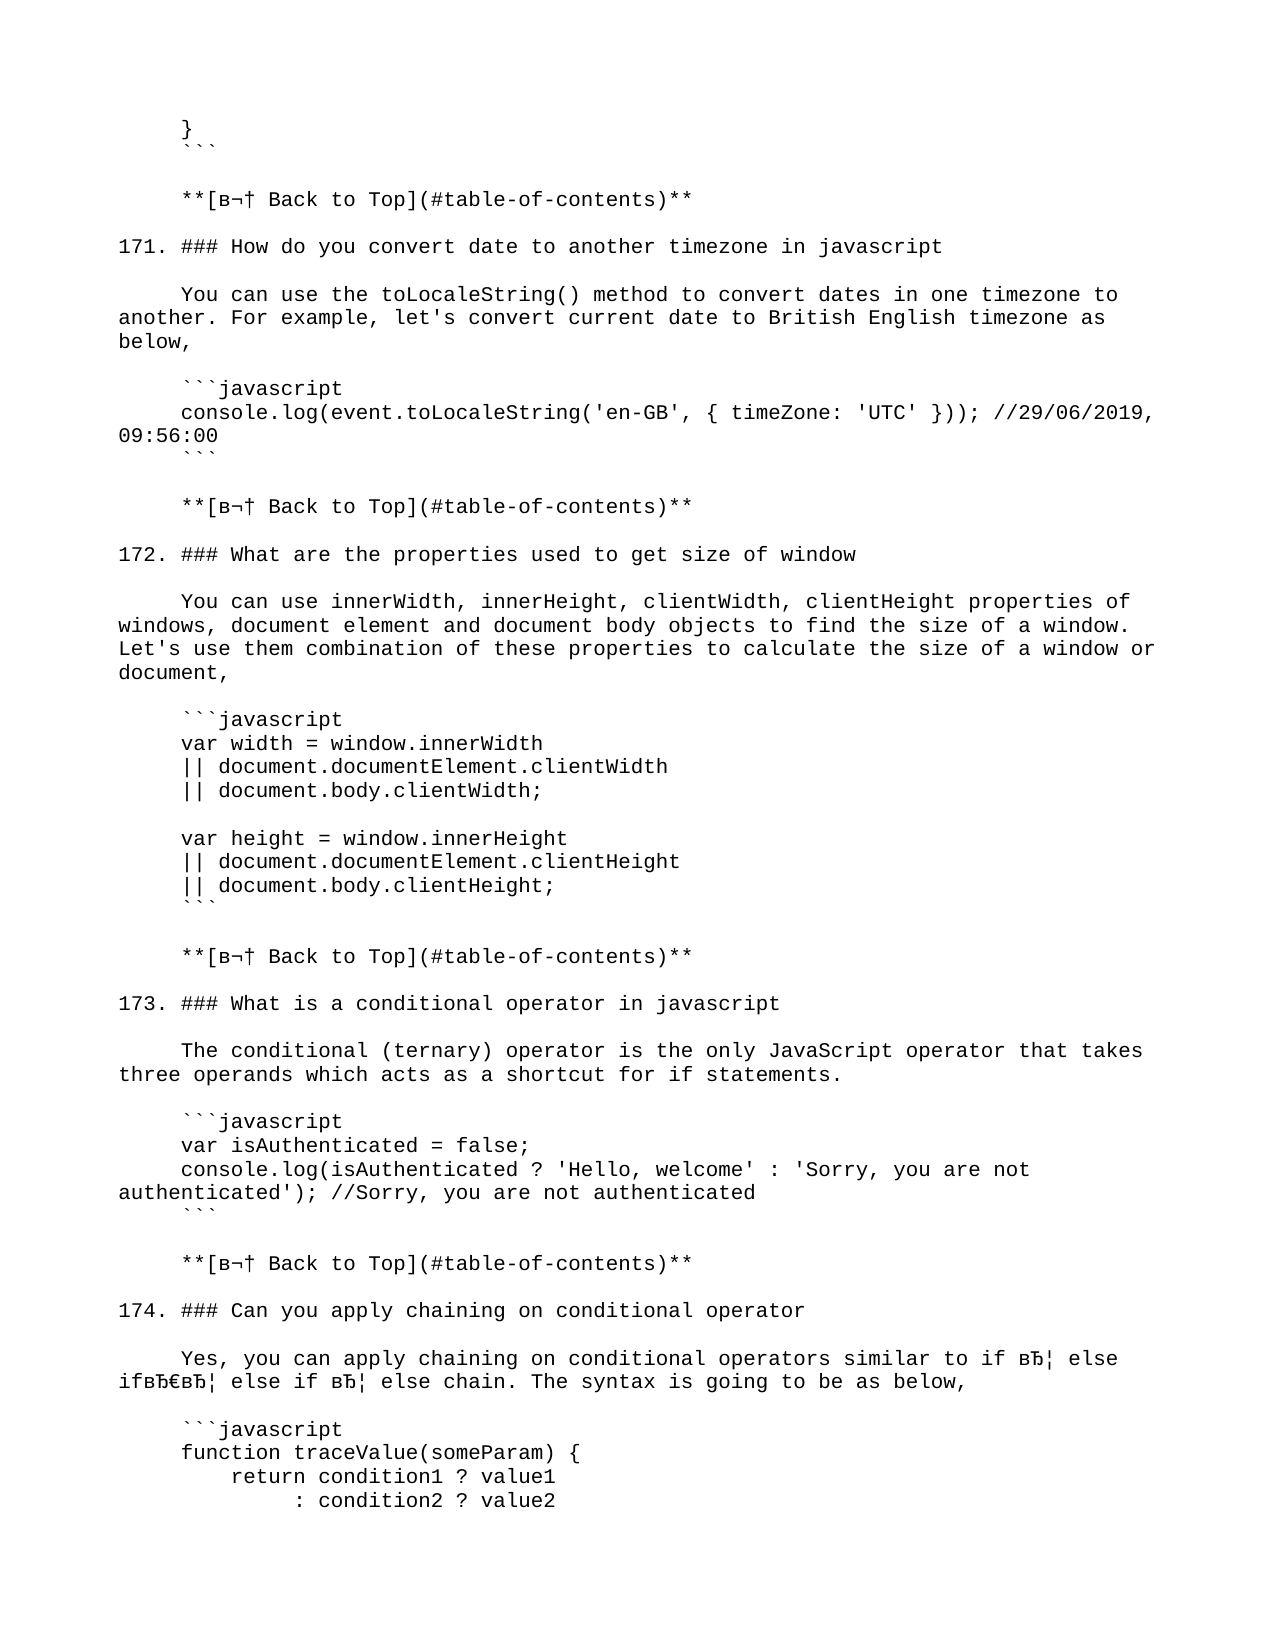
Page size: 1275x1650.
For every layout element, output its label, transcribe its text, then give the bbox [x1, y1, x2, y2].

text console.log(event.toLocaleString('en-GB', { timeZone: 'UTC' })); //29/06/2019, 09:56:00 [118, 402, 1157, 449]
text ``` [118, 142, 1157, 165]
text **[в¬† Back to Top](#table-of-contents)** [118, 946, 1157, 969]
text || document.documentElement.clientWidth [118, 757, 1157, 780]
text ``` [118, 449, 1157, 473]
text console.log(isAuthenticated ? 'Hello, welcome' : 'Sorry, you are not authenticated'); //Sorry, you are not authenticated [118, 1158, 1157, 1206]
text Yes, you can apply chaining on conditional operators similar to if вЂ¦ else ifвЂ€вЂ¦ else if вЂ¦ else chain. The syntax is going to be as below, [118, 1348, 1157, 1395]
text ``` [118, 1206, 1157, 1229]
text ```javascript [118, 1419, 1157, 1442]
text **[в¬† Back to Top](#table-of-contents)** [118, 496, 1157, 520]
text 174. ### Can you apply chaining on conditional operator [118, 1300, 1157, 1324]
text **[в¬† Back to Top](#table-of-contents)** [118, 189, 1157, 213]
text || document.documentElement.clientHeight [118, 851, 1157, 875]
text var height = window.innerHeight [118, 827, 1157, 851]
text ``` [118, 898, 1157, 922]
text ```javascript [118, 709, 1157, 733]
text 171. ### How do you convert date to another timezone in javascript [118, 236, 1157, 260]
text function traceValue(someParam) { [118, 1442, 1157, 1466]
text **[в¬† Back to Top](#table-of-contents)** [118, 1253, 1157, 1277]
text var width = window.innerWidth [118, 733, 1157, 757]
text : condition2 ? value2 [118, 1489, 1157, 1513]
text 173. ### What is a conditional operator in javascript [118, 993, 1157, 1017]
text You can use innerWidth, innerHeight, clientWidth, clientHeight properties of windows, document element and document body objects to find the size of a window. Let's use them combination of these properties to calculate the size of a window or document, [118, 591, 1157, 686]
text 172. ### What are the properties used to get size of window [118, 544, 1157, 567]
text } [118, 118, 1157, 142]
text You can use the toLocaleString() method to convert dates in one timezone to another. For example, let's convert current date to British English timezone as below, [118, 284, 1157, 354]
text return condition1 ? value1 [118, 1466, 1157, 1489]
text || document.body.clientWidth; [118, 780, 1157, 804]
text ```javascript [118, 1111, 1157, 1135]
text ```javascript [118, 378, 1157, 402]
text || document.body.clientHeight; [118, 875, 1157, 898]
text var isAuthenticated = false; [118, 1135, 1157, 1158]
text The conditional (ternary) operator is the only JavaScript operator that takes three operands which acts as a shortcut for if statements. [118, 1040, 1157, 1088]
